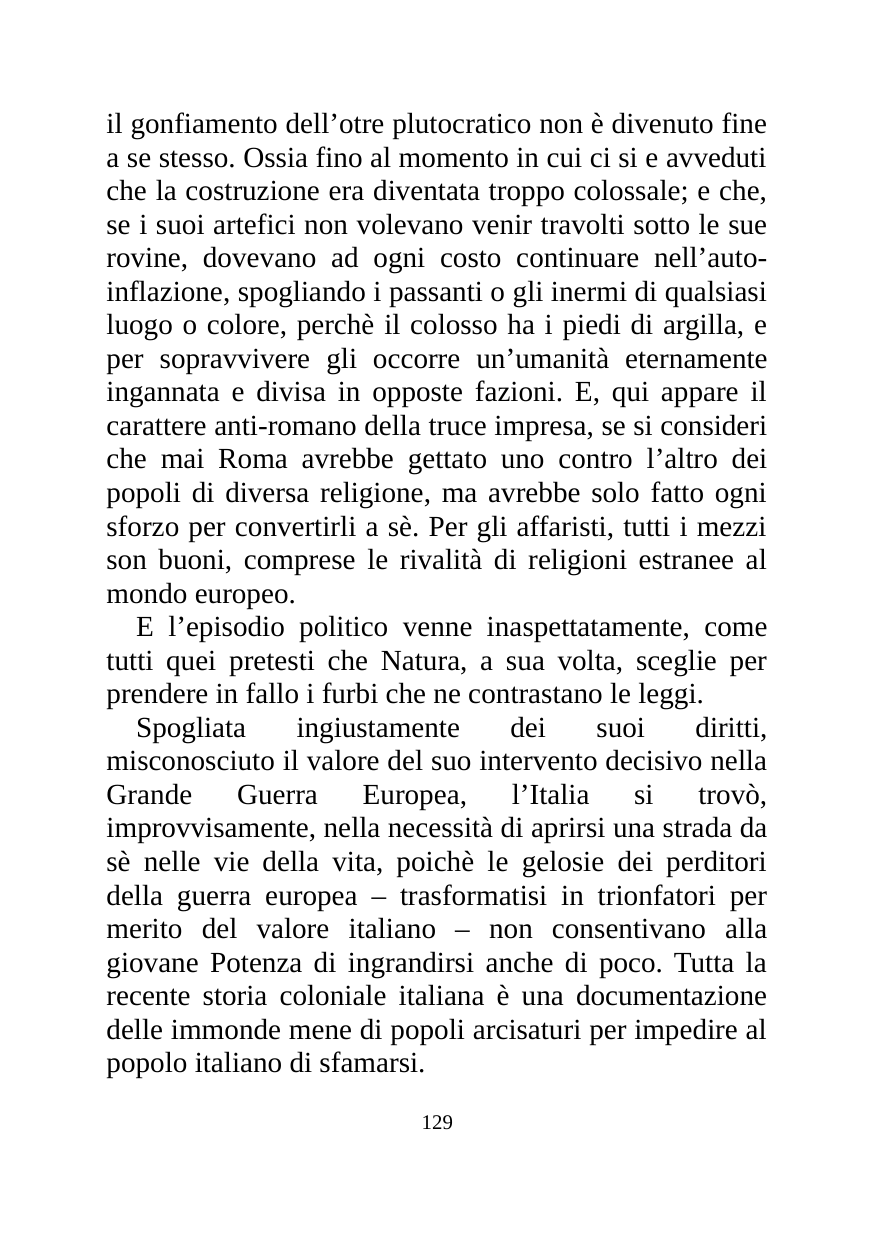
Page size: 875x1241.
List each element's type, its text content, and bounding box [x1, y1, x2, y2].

text Spogliata ingiustamente dei suoi diritti, misconosciuto il valore del suo intervento decisivo nella Grande Guerra Europea, l’Italia si trovò, improvvisamente, nella necessità di aprirsi una strada da sè nelle vie della vita, poichè le gelosie dei perditori della guerra europea – trasformatisi in trionfatori per merito del valore italiano – non consentivano alla giovane Potenza di ingrandirsi anche di poco. Tutta la recente storia coloniale italiana è una documentazione delle immonde mene di popoli arcisaturi per impedire al popolo italiano di sfamarsi. [106, 710, 768, 1079]
text il gonfiamento dell’otre plutocratico non è divenuto fine a se stesso. Ossia fino al momento in cui ci si e avveduti che la costruzione era diventata troppo colossale; e che, se i suoi artefici non volevano venir travolti sotto le sue rovine, dovevano ad ogni costo continuare nell’auto-inflazione, spogliando i passanti o gli inermi di qualsiasi luogo o colore, perchè il colosso ha i piedi di argilla, e per sopravvivere gli occorre un’umanità eternamente ingannata e divisa in opposte fazioni. E, qui appare il carattere anti-romano della truce impresa, se si consideri che mai Roma avrebbe gettato uno contro l’altro dei popoli di diversa religione, ma avrebbe solo fatto ogni sforzo per convertirli a sè. Per gli affaristi, tutti i mezzi son buoni, comprese le rivalità di religioni estranee al mondo europeo. [106, 106, 768, 609]
text E l’episodio politico venne inaspettatamente, come tutti quei pretesti che Natura, a sua volta, sceglie per prendere in fallo i furbi che ne contrastano le leggi. [106, 609, 768, 710]
